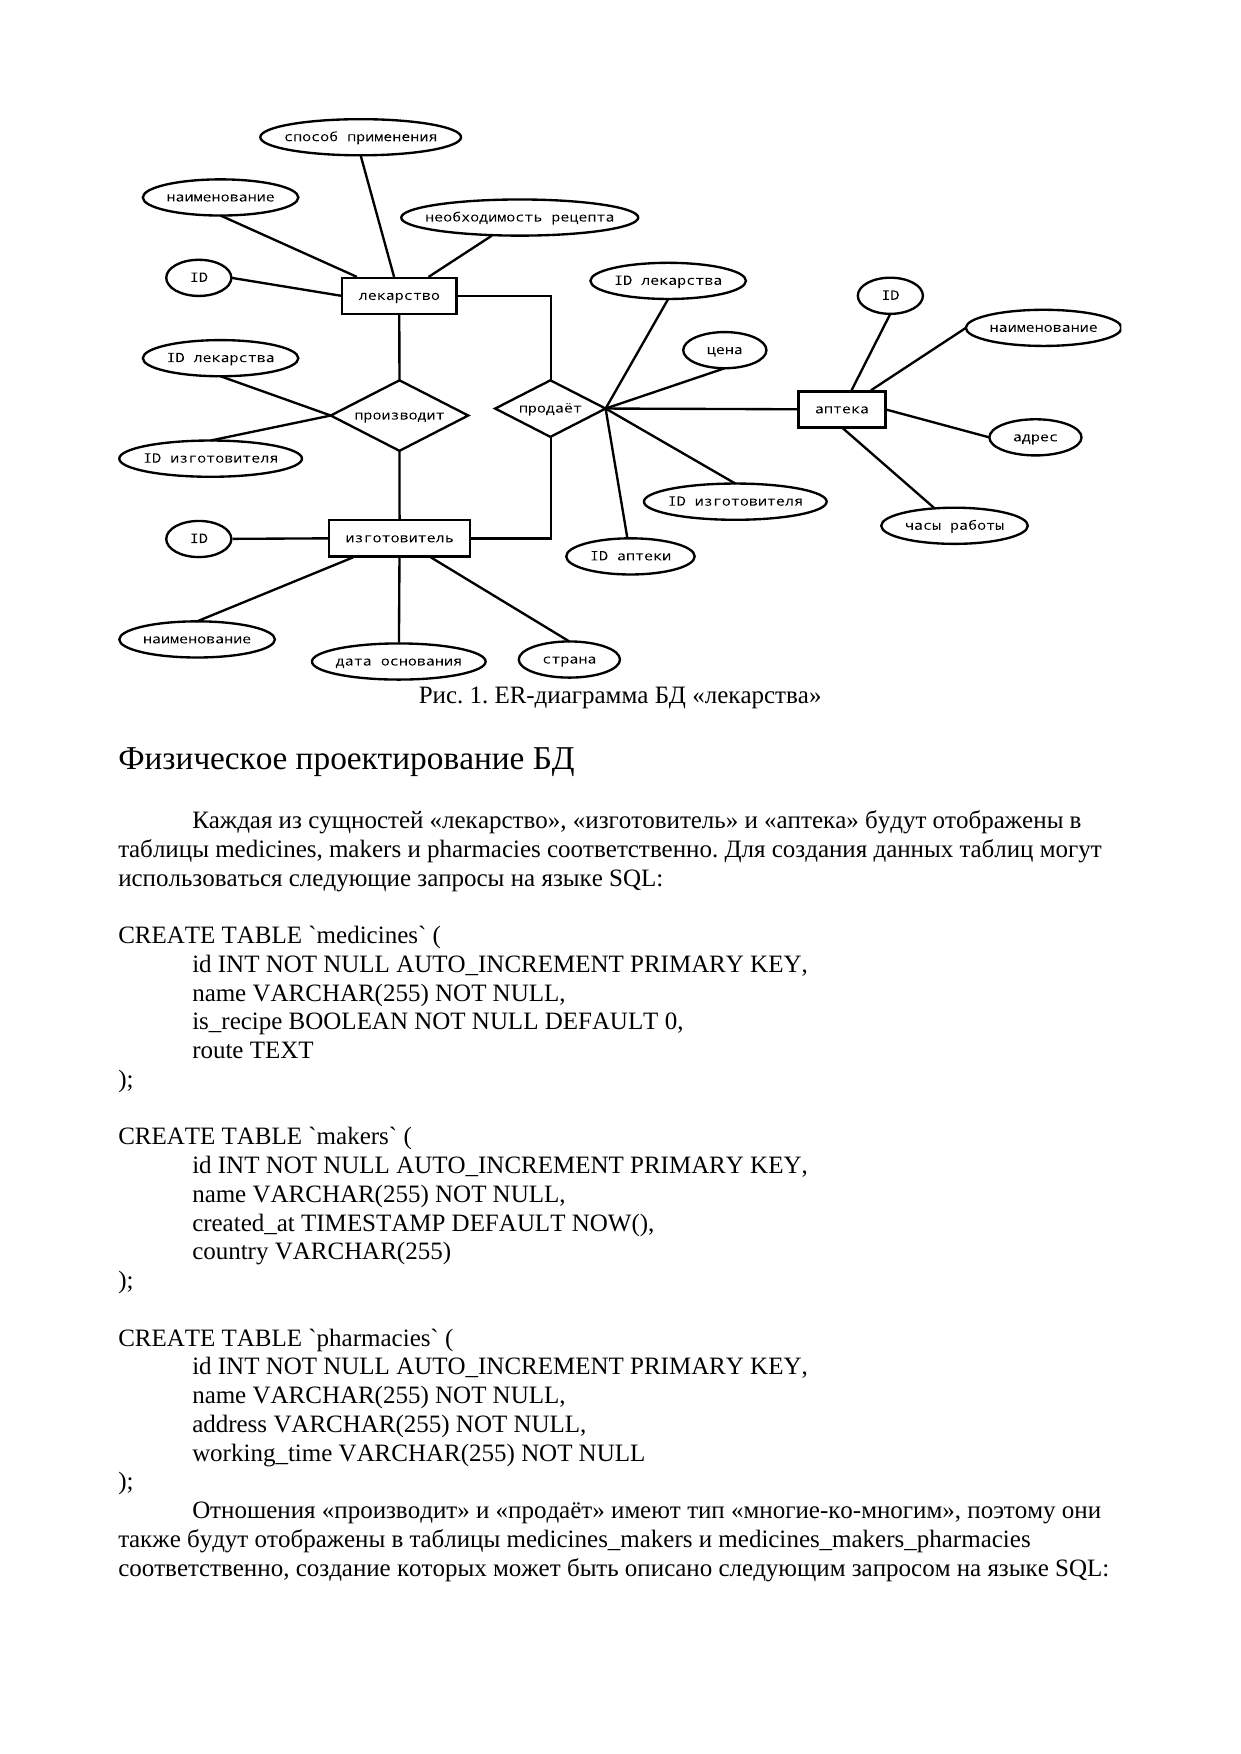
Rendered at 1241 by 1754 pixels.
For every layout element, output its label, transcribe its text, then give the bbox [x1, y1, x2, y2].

text id INT NOT NULL AUTO_INCREMENT PRIMARY KEY, [118, 1150, 1122, 1179]
text route TEXT [118, 1035, 1122, 1064]
text id INT NOT NULL AUTO_INCREMENT PRIMARY KEY, [118, 1351, 1122, 1380]
text ); [118, 1064, 1122, 1093]
text id INT NOT NULL AUTO_INCREMENT PRIMARY KEY, [118, 949, 1122, 978]
text name VARCHAR(255) NOT NULL, [118, 1380, 1122, 1409]
text Рис. 1. ER-диаграмма БД «лекарства» [118, 681, 1122, 709]
text CREATE TABLE `medicines` ( [118, 920, 1122, 949]
text created_at TIMESTAMP DEFAULT NOW(), [118, 1208, 1122, 1236]
text Физическое проектирование БД [118, 738, 1122, 776]
text CREATE TABLE `makers` ( [118, 1121, 1122, 1150]
text Отношения «производит» и «продаёт» имеют тип «многие-ко-многим», поэтому они также будут отображены в таблицы medicines_makers и medicines_makers_pharmacies соответственно, создание которых может быть описано следующим запросом на языке SQL: [118, 1495, 1122, 1581]
text is_recipe BOOLEAN NOT NULL DEFAULT 0, [118, 1006, 1122, 1035]
text ); [118, 1265, 1122, 1294]
text name VARCHAR(255) NOT NULL, [118, 978, 1122, 1006]
text working_time VARCHAR(255) NOT NULL [118, 1438, 1122, 1466]
text country VARCHAR(255) [118, 1236, 1122, 1265]
text name VARCHAR(255) NOT NULL, [118, 1179, 1122, 1208]
text CREATE TABLE `pharmacies` ( [118, 1323, 1122, 1351]
text address VARCHAR(255) NOT NULL, [118, 1409, 1122, 1438]
text Каждая из сущностей «лекарство», «изготовитель» и «аптека» будут отображены в таблицы medicines, makers и pharmacies соответственно. Для создания данных таблиц могут использоваться следующие запросы на языке SQL: [118, 805, 1122, 891]
text ); [118, 1466, 1122, 1495]
